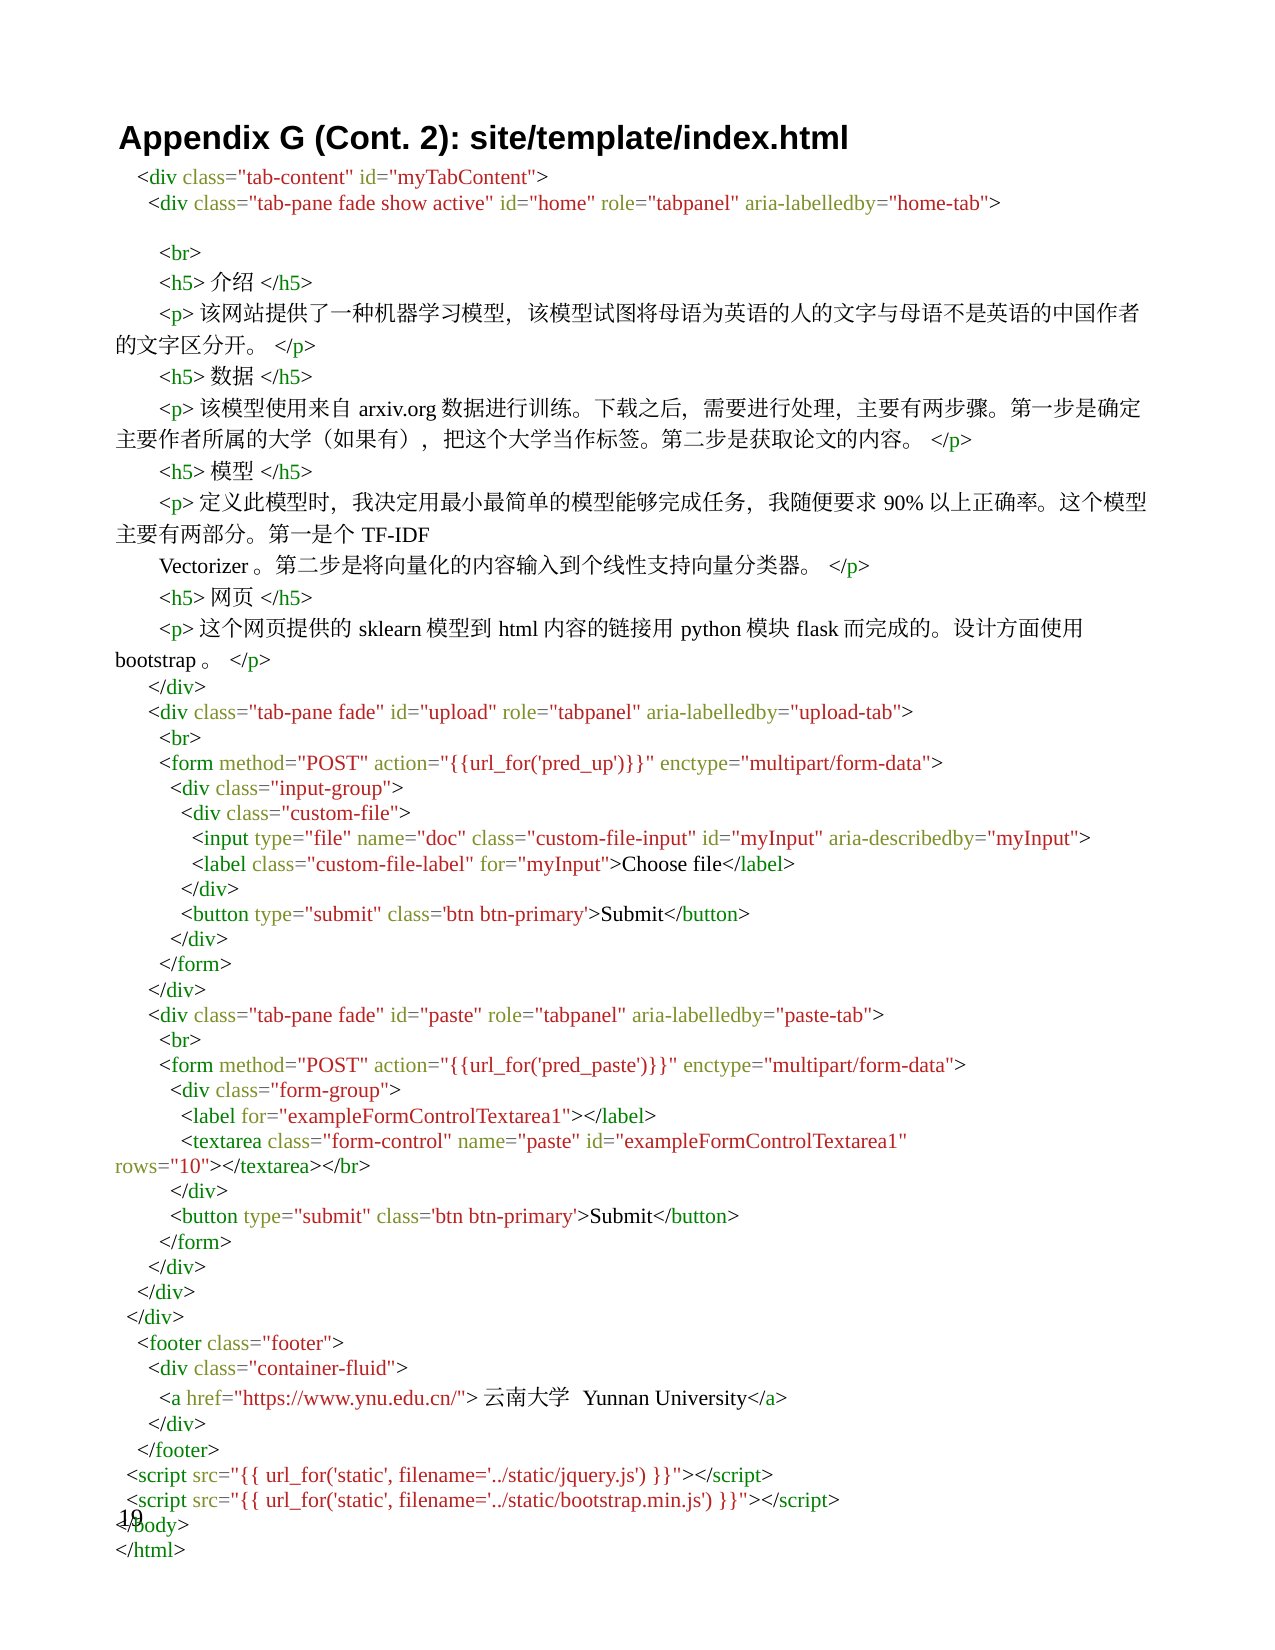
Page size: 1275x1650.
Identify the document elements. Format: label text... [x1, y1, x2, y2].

text Appendix G (Cont. 2): site/template/index.html [118, 118, 1157, 157]
